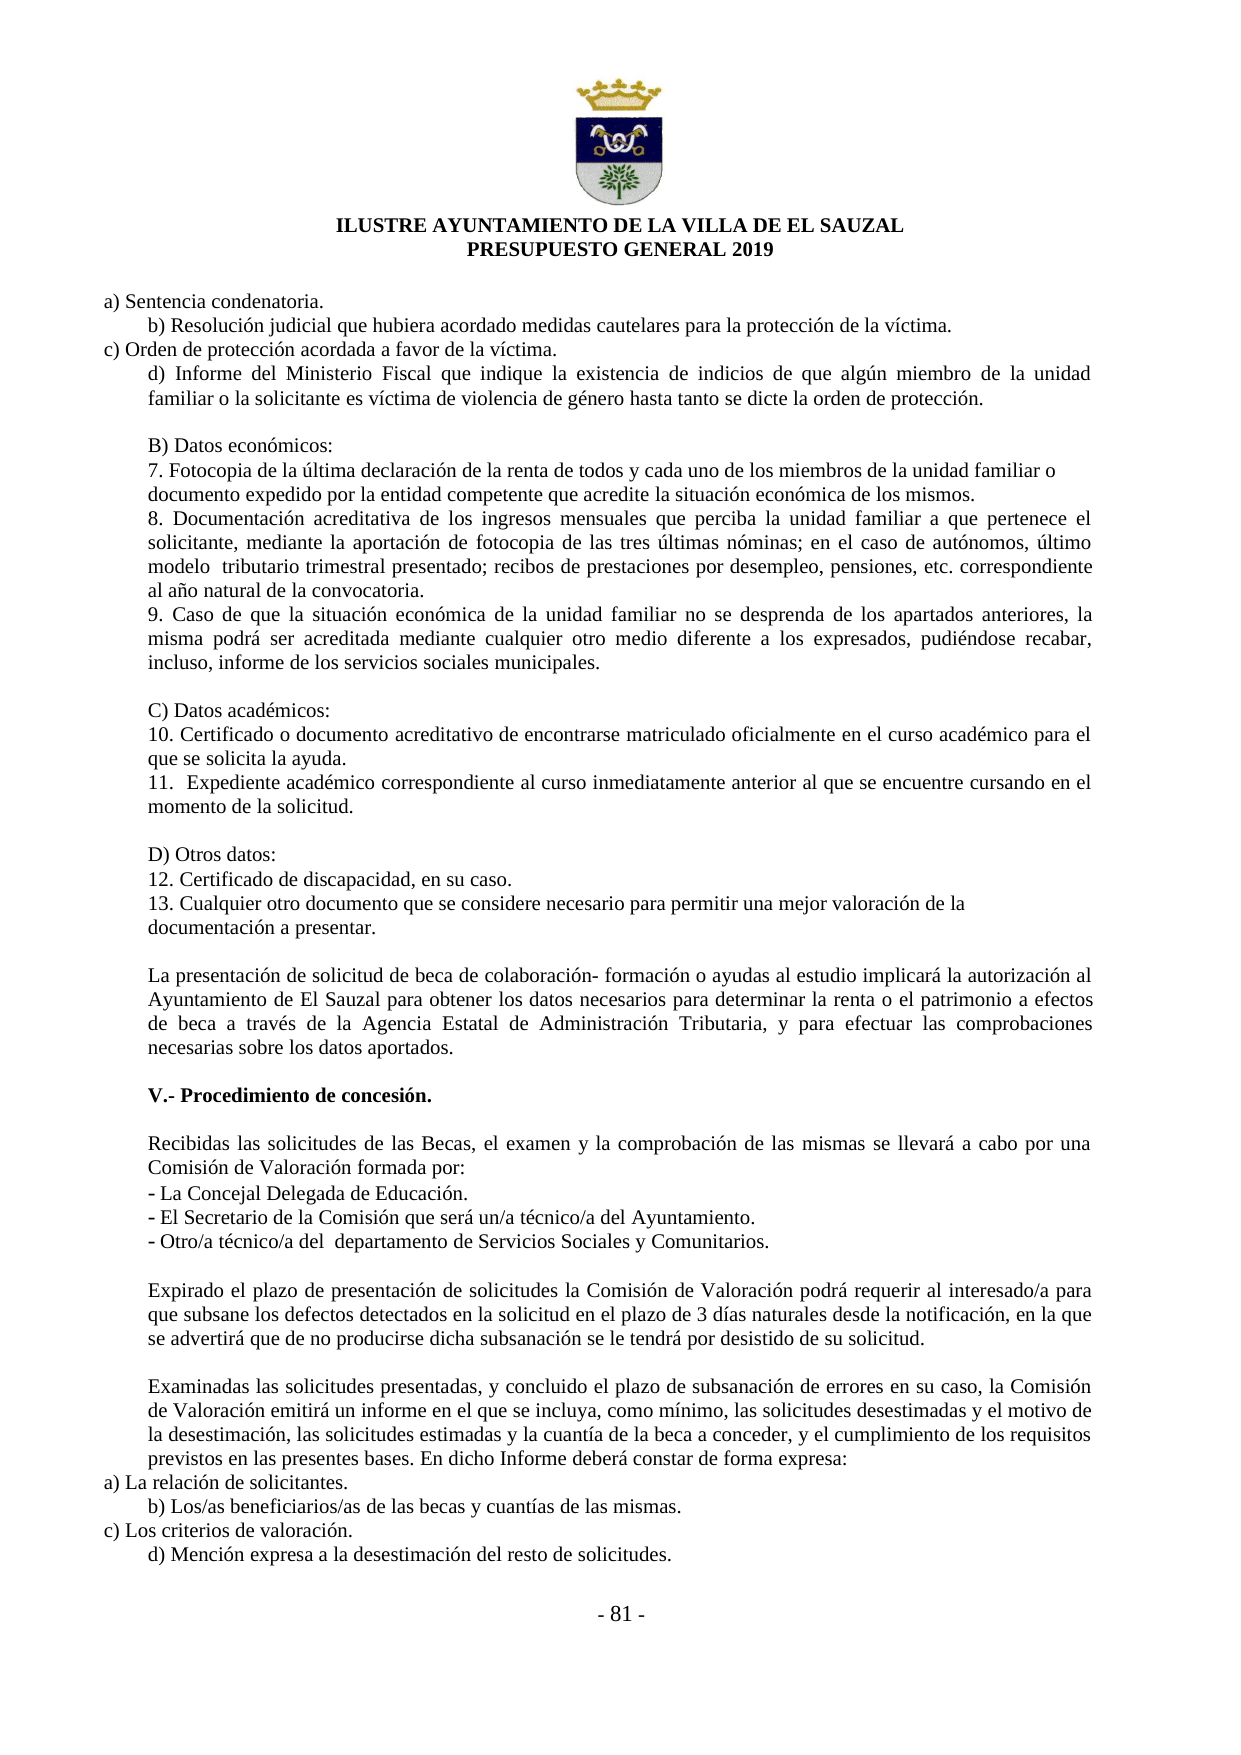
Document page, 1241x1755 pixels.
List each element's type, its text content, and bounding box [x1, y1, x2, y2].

list Mención expresa a la desestimación del resto de solicitudes. [148, 1542, 1141, 1566]
list Datos académicos: [148, 698, 1141, 722]
list Datos económicos: [148, 433, 1141, 457]
list Los criterios de valoración. [103, 1518, 1141, 1542]
list Expediente académico correspondiente al curso inmediatamente anterior al que se encuentre cursando en el momento de la solicitud. [148, 770, 1093, 818]
text V.- Procedimiento de concesión. [148, 1083, 1141, 1107]
list Caso de que la situación económica de la unidad familiar no se desprenda de los apartados anteriores, la misma podrá ser acreditada mediante cualquier otro medio diferente a los expresados, pudiéndose recabar, incluso, informe de los servicios sociales municipales. [148, 602, 1093, 674]
list Resolución judicial que hubiera acordado medidas cautelares para la protección de la víctima. [148, 313, 1141, 337]
text Recibidas las solicitudes de las Becas, el examen y la comprobación de las mismas se llevará a cabo por una Comisión de Valoración formada por: [148, 1131, 1094, 1179]
list Fotocopia de la última declaración de la renta de todos y cada uno de los miembros de la unidad familiar o documento expedido por la entidad competente que acredite la situación económica de los mismos. [148, 457, 1057, 506]
list Otros datos: [148, 842, 1141, 866]
text La presentación de solicitud de beca de colaboración- formación o ayudas al estudio implicará la autorización al Ayuntamiento de El Sauzal para obtener los datos necesarios para determinar la renta o el patrimonio a efectos de beca a través de la Agencia Estatal de Administración Tributaria, y para efectuar las comprobaciones necesarias sobre los datos aportados. [148, 962, 1094, 1059]
text Expirado el plazo de presentación de solicitudes la Comisión de Valoración podrá requerir al interesado/a para que subsane los defectos detectados en la solicitud en el plazo de 3 días naturales desde la notificación, en la que se advertirá que de no producirse dicha subsanación se le tendrá por desistido de su solicitud. [148, 1277, 1093, 1350]
list Orden de protección acordada a favor de la víctima. [103, 337, 1141, 361]
list La Concejal Delegada de Educación. [148, 1179, 1141, 1206]
list La relación de solicitantes. [103, 1470, 1141, 1494]
list Certificado o documento acreditativo de encontrarse matriculado oficialmente en el curso académico para el que se solicita la ayuda. [148, 722, 1093, 770]
list Certificado de discapacidad, en su caso. [148, 866, 1141, 891]
list Cualquier otro documento que se considere necesario para permitir una mejor valoración de la documentación a presentar. [148, 891, 966, 939]
text Examinadas las solicitudes presentadas, y concluido el plazo de subsanación de errores en su caso, la Comisión de Valoración emitirá un informe en el que se incluya, como mínimo, las solicitudes desestimadas y el motivo de la desestimación, las solicitudes estimadas y la cuantía de la beca a conceder, y el cumplimiento de los requisitos previstos en las presentes bases. En dicho Informe deberá constar de forma expresa: [148, 1373, 1093, 1470]
list Otro/a técnico/a del departamento de Servicios Sociales y Comunitarios. [148, 1229, 1141, 1253]
list Documentación acreditativa de los ingresos mensuales que perciba la unidad familiar a que pertenece el solicitante, mediante la aportación de fotocopia de las tres últimas nóminas; en el caso de autónomos, último modelo tributario trimestral presentado; recibos de prestaciones por desempleo, pensiones, etc. correspondiente al año natural de la convocatoria. [148, 506, 1093, 602]
list El Secretario de la Comisión que será un/a técnico/a del Ayuntamiento. [148, 1206, 1141, 1229]
list Los/as beneficiarios/as de las becas y cuantías de las mismas. [148, 1494, 1141, 1518]
list Informe del Ministerio Fiscal que indique la existencia de indicios de que algún miembro de la unidad familiar o la solicitante es víctima de violencia de género hasta tanto se dicte la orden de protección. [148, 361, 1093, 409]
list Sentencia condenatoria. [103, 290, 1141, 313]
